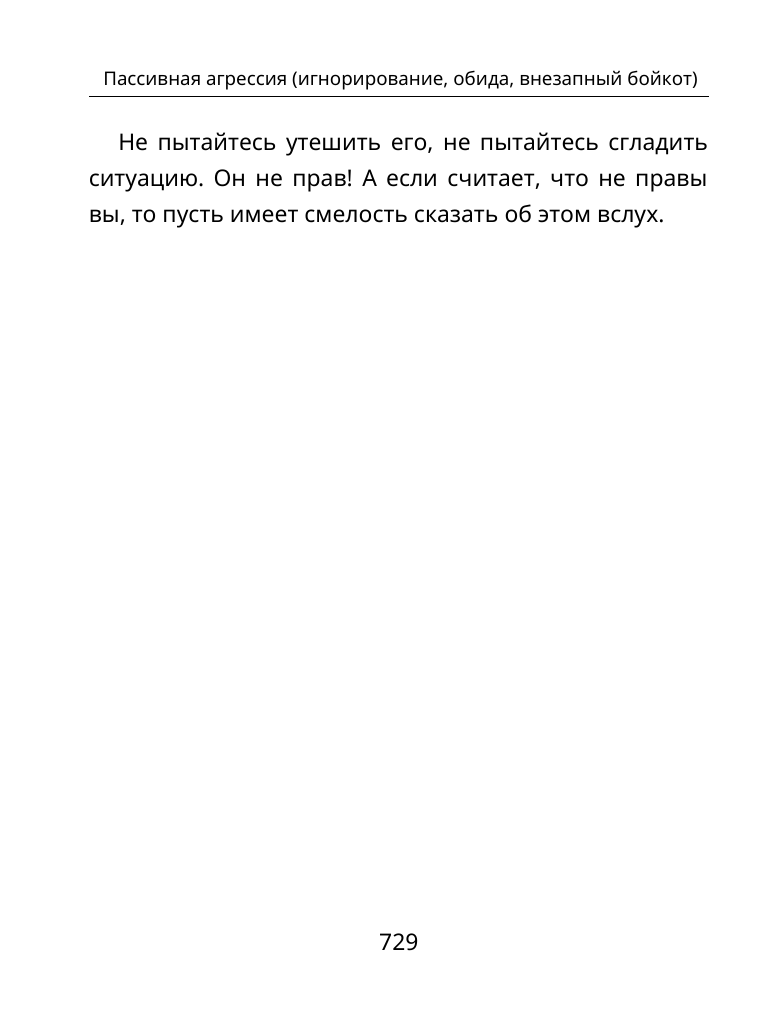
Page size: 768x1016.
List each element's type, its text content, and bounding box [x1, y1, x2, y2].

text Не пытайтесь утешить его, не пытайтесь сгладить ситуацию. Он не прав! А если считает, что не правы вы, то пусть имеет смелость сказать об этом вслух. [88, 126, 709, 229]
